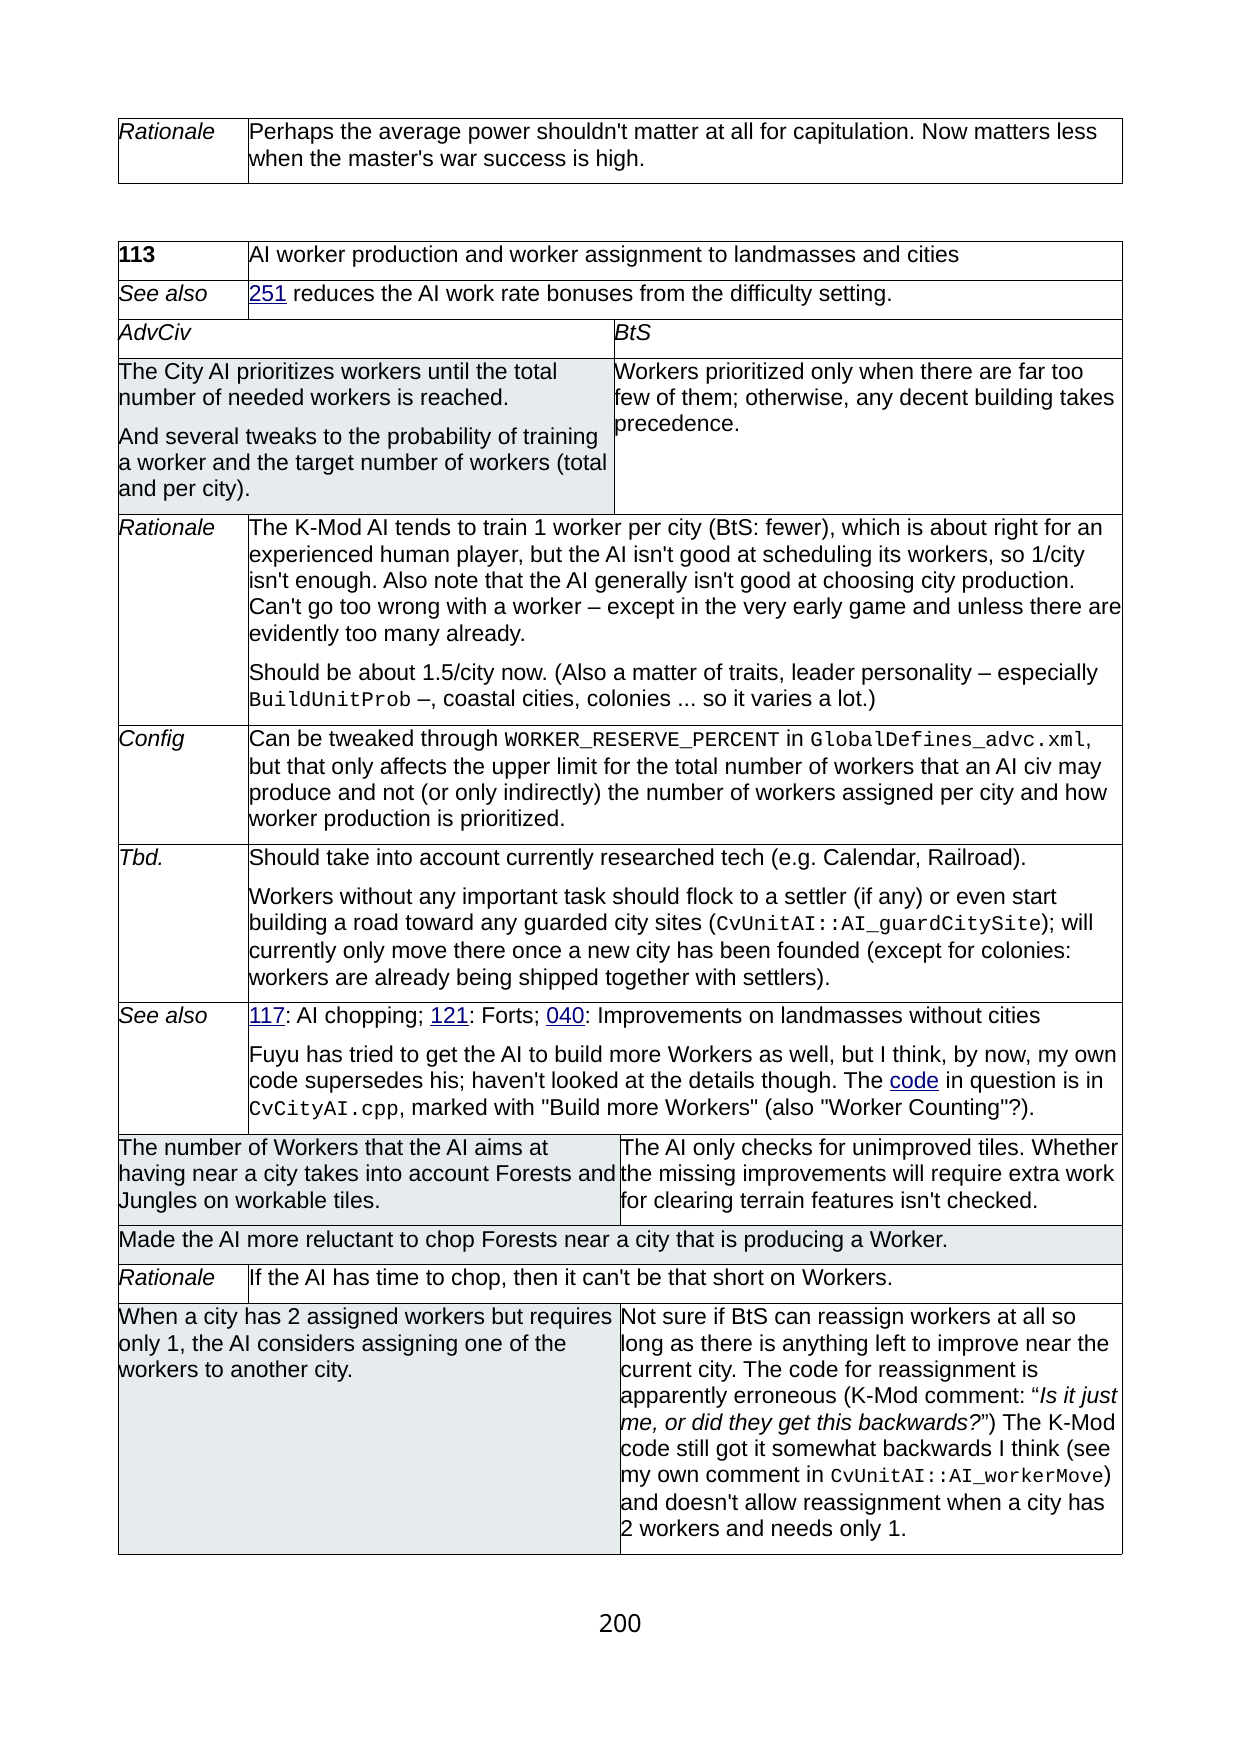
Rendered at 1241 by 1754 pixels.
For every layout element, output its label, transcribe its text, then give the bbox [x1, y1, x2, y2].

table_cell Made the AI more reluctant to chop Forests near a city that is producing a Worker. [119, 1226, 1122, 1264]
table_header 113 [119, 242, 248, 280]
table_cell Rationale [119, 515, 248, 725]
table_cell The City AI prioritizes workers until the total number of needed workers is reached. And several tweaks to the probability of training a worker and the target number of workers (total and per city). [119, 359, 614, 514]
table_cell The number of Workers that the AI aims at having near a city takes into account Forests and Jungles on workable tiles. [119, 1135, 620, 1225]
table_cell See also [119, 1003, 248, 1134]
table_cell If the AI has time to chop, then it can't be that short on Workers. [249, 1265, 1122, 1303]
table_cell Rationale [119, 119, 248, 183]
table_cell The K-Mod AI tends to train 1 worker per city (BtS: fewer), which is about right for an experienced human player, but the AI isn't good at scheduling its workers, so 1/city isn't enough. Also note that the AI generally isn't good at choosing city production. Can't go too wrong with a worker – except in the very early game and unless there are evidently too many already. Should be about 1.5/city now. (Also a matter of traits, leader personality – especially BuildUnitProb –, coastal cities, colonies ... so it varies a lot.) [249, 515, 1122, 725]
table_cell Tbd. [119, 845, 248, 1002]
table_cell Can be tweaked through WORKER_RESERVE_PERCENT in GlobalDefines_advc.xml, but that only affects the upper limit for the total number of workers that an AI civ may produce and not (or only indirectly) the number of workers assigned per city and how worker production is prioritized. [249, 726, 1122, 844]
table_cell BtS [615, 320, 1122, 357]
table_cell AdvCiv [119, 320, 614, 357]
table_cell Should take into account currently researched tech (e.g. Calendar, Railroad). Workers without any important task should flock to a settler (if any) or even start building a road toward any guarded city sites (CvUnitAI::AI_guardCitySite); will currently only move there once a new city has been founded (except for colonies: workers are already being shipped together with settlers). [249, 845, 1122, 1002]
table_header AI worker production and worker assignment to landmasses and cities [249, 242, 1122, 280]
table_cell Perhaps the average power shouldn't matter at all for capitulation. Now matters less when the master's war success is high. [249, 119, 1122, 183]
table_cell When a city has 2 assigned workers but requires only 1, the AI considers assigning one of the workers to another city. [119, 1304, 620, 1554]
table_cell 251 reduces the AI work rate bonuses from the difficulty setting. [249, 281, 1122, 319]
table_cell Workers prioritized only when there are far too few of them; otherwise, any decent building takes precedence. [615, 359, 1122, 514]
table_cell Rationale [119, 1265, 248, 1303]
table_cell The AI only checks for unimproved tiles. Whether the missing improvements will require extra work for clearing terrain features isn't checked. [621, 1135, 1122, 1225]
table_cell Not sure if BtS can reassign workers at all so long as there is anything left to improve near the current city. The code for reassignment is apparently erroneous (K-Mod comment: “Is it just me, or did they get this backwards?”) The K-Mod code still got it somewhat backwards I think (see my own comment in CvUnitAI::AI_workerMove) and doesn't allow reassignment when a city has 2 workers and needs only 1. [621, 1304, 1122, 1554]
table_cell See also [119, 281, 248, 319]
table_cell Config [119, 726, 248, 844]
table_cell 117: AI chopping; 121: Forts; 040: Improvements on landmasses without cities Fuyu has tried to get the AI to build more Workers as well, but I think, by now, my own code supersedes his; haven't looked at the details though. The code in question is in CvCityAI.cpp, marked with "Build more Workers" (also "Worker Counting"?). [249, 1003, 1122, 1134]
